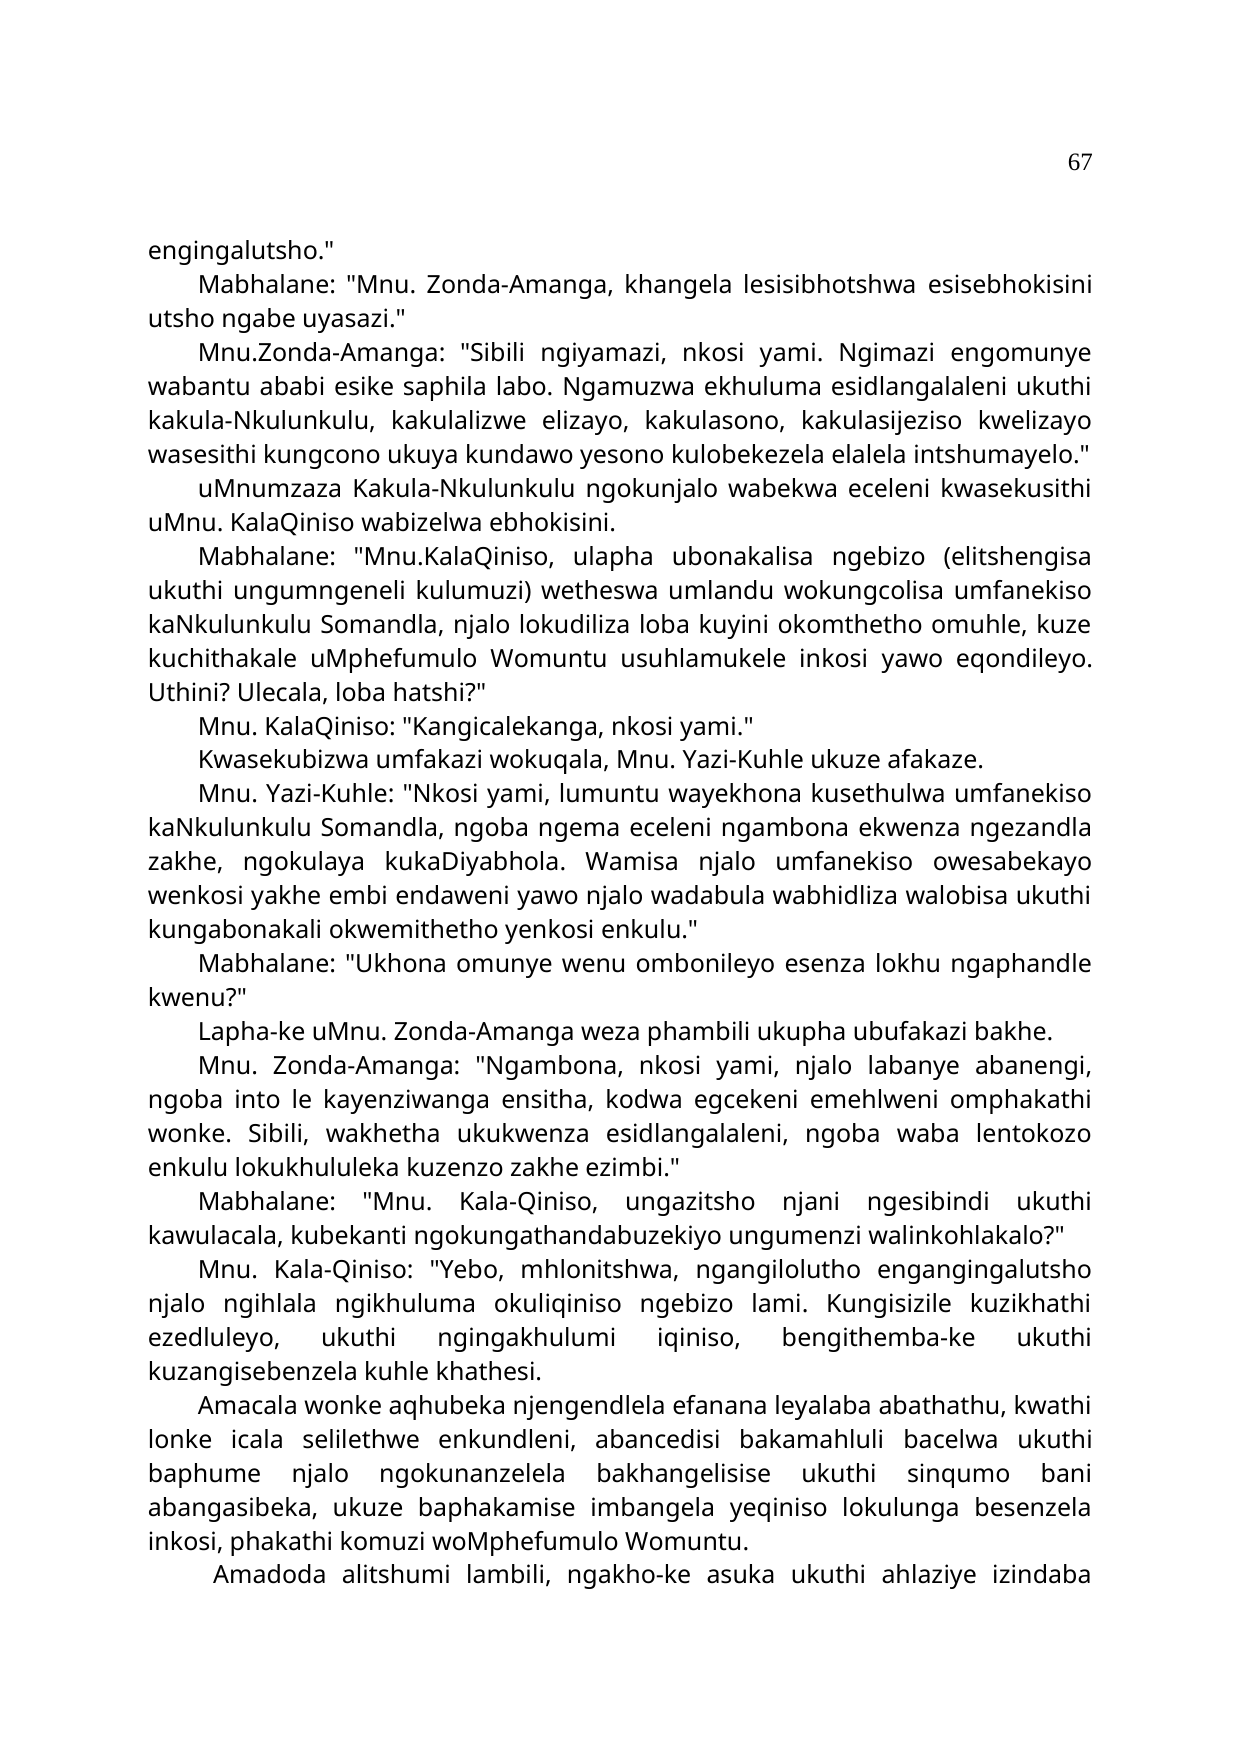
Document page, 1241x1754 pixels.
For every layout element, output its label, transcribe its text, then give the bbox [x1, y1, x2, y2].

text Mabhalane: "Mnu.KalaQiniso, ulapha ubonakalisa ngebizo (elitshengisa ukuthi ungumngeneli kulumuzi) wetheswa umlandu wokungcolisa umfanekiso kaNkulunkulu Somandla, njalo lokudiliza loba kuyini okomthetho omuhle, kuze kuchithakale uMphefumulo Womuntu usuhlamukele inkosi yawo eqondileyo. Uthini? Ulecala, loba hatshi?" [148, 539, 1093, 708]
text uMnumzaza Kakula-Nkulunkulu ngokunjalo wabekwa eceleni kwasekusithi uMnu. KalaQiniso wabizelwa ebhokisini. [148, 471, 1093, 539]
text Mnu.Zonda-Amanga: "Sibili ngiyamazi, nkosi yami. Ngimazi engomunye wabantu ababi esike saphila labo. Ngamuzwa ekhuluma esidlangalaleni ukuthi kakula-Nkulunkulu, kakulalizwe elizayo, kakulasono, kakulasijeziso kwelizayo wasesithi kungcono ukuya kundawo yesono kulobekezela elalela intshumayelo." [148, 335, 1093, 471]
text Mabhalane: "Mnu. Zonda-Amanga, khangela lesisibhotshwa esisebhokisini utsho ngabe uyasazi." [148, 267, 1093, 335]
text Kwasekubizwa umfakazi wokuqala, Mnu. Yazi-Kuhle ukuze afakaze. [148, 742, 1093, 776]
text Mnu. KalaQiniso: "Kangicalekanga, nkosi yami." [148, 708, 1093, 742]
text Mabhalane: "Ukhona omunye wenu ombonileyo esenza lokhu ngaphandle kwenu?" [148, 946, 1093, 1014]
text Amacala wonke aqhubeka njengendlela efanana leyalaba abathathu, kwathi lonke icala selilethwe enkundleni, abancedisi bakamahluli bacelwa ukuthi baphume njalo ngokunanzelela bakhangelisise ukuthi sinqumo bani abangasibeka, ukuze baphakamise imbangela yeqiniso lokulunga besenzela inkosi, phakathi komuzi woMphefumulo Womuntu. [148, 1388, 1093, 1557]
text Amadoda alitshumi lambili, ngakho-ke asuka ukuthi ahlaziye izindaba [148, 1557, 1093, 1591]
text engingalutsho." [148, 233, 1093, 267]
text Mnu. Yazi-Kuhle: "Nkosi yami, lumuntu wayekhona kusethulwa umfanekiso kaNkulunkulu Somandla, ngoba ngema eceleni ngambona ekwenza ngezandla zakhe, ngokulaya kukaDiyabhola. Wamisa njalo umfanekiso owesabekayo wenkosi yakhe embi endaweni yawo njalo wadabula wabhidliza walobisa ukuthi kungabonakali okwemithetho yenkosi enkulu." [148, 776, 1093, 946]
text Mnu. Kala-Qiniso: "Yebo, mhlonitshwa, ngangilolutho engangingalutsho njalo ngihlala ngikhuluma okuliqiniso ngebizo lami. Kungisizile kuzikhathi ezedluleyo, ukuthi ngingakhulumi iqiniso, bengithemba-ke ukuthi kuzangisebenzela kuhle khathesi. [148, 1252, 1093, 1388]
text Mnu. Zonda-Amanga: "Ngambona, nkosi yami, njalo labanye abanengi, ngoba into le kayenziwanga ensitha, kodwa egcekeni emehlweni omphakathi wonke. Sibili, wakhetha ukukwenza esidlangalaleni, ngoba waba lentokozo enkulu lokukhululeka kuzenzo zakhe ezimbi." [148, 1048, 1093, 1184]
text Lapha-ke uMnu. Zonda-Amanga weza phambili ukupha ubufakazi bakhe. [148, 1014, 1093, 1048]
text Mabhalane: "Mnu. Kala-Qiniso, ungazitsho njani ngesibindi ukuthi kawulacala, kubekanti ngokungathandabuzekiyo ungumenzi walinkohlakalo?" [148, 1184, 1093, 1252]
